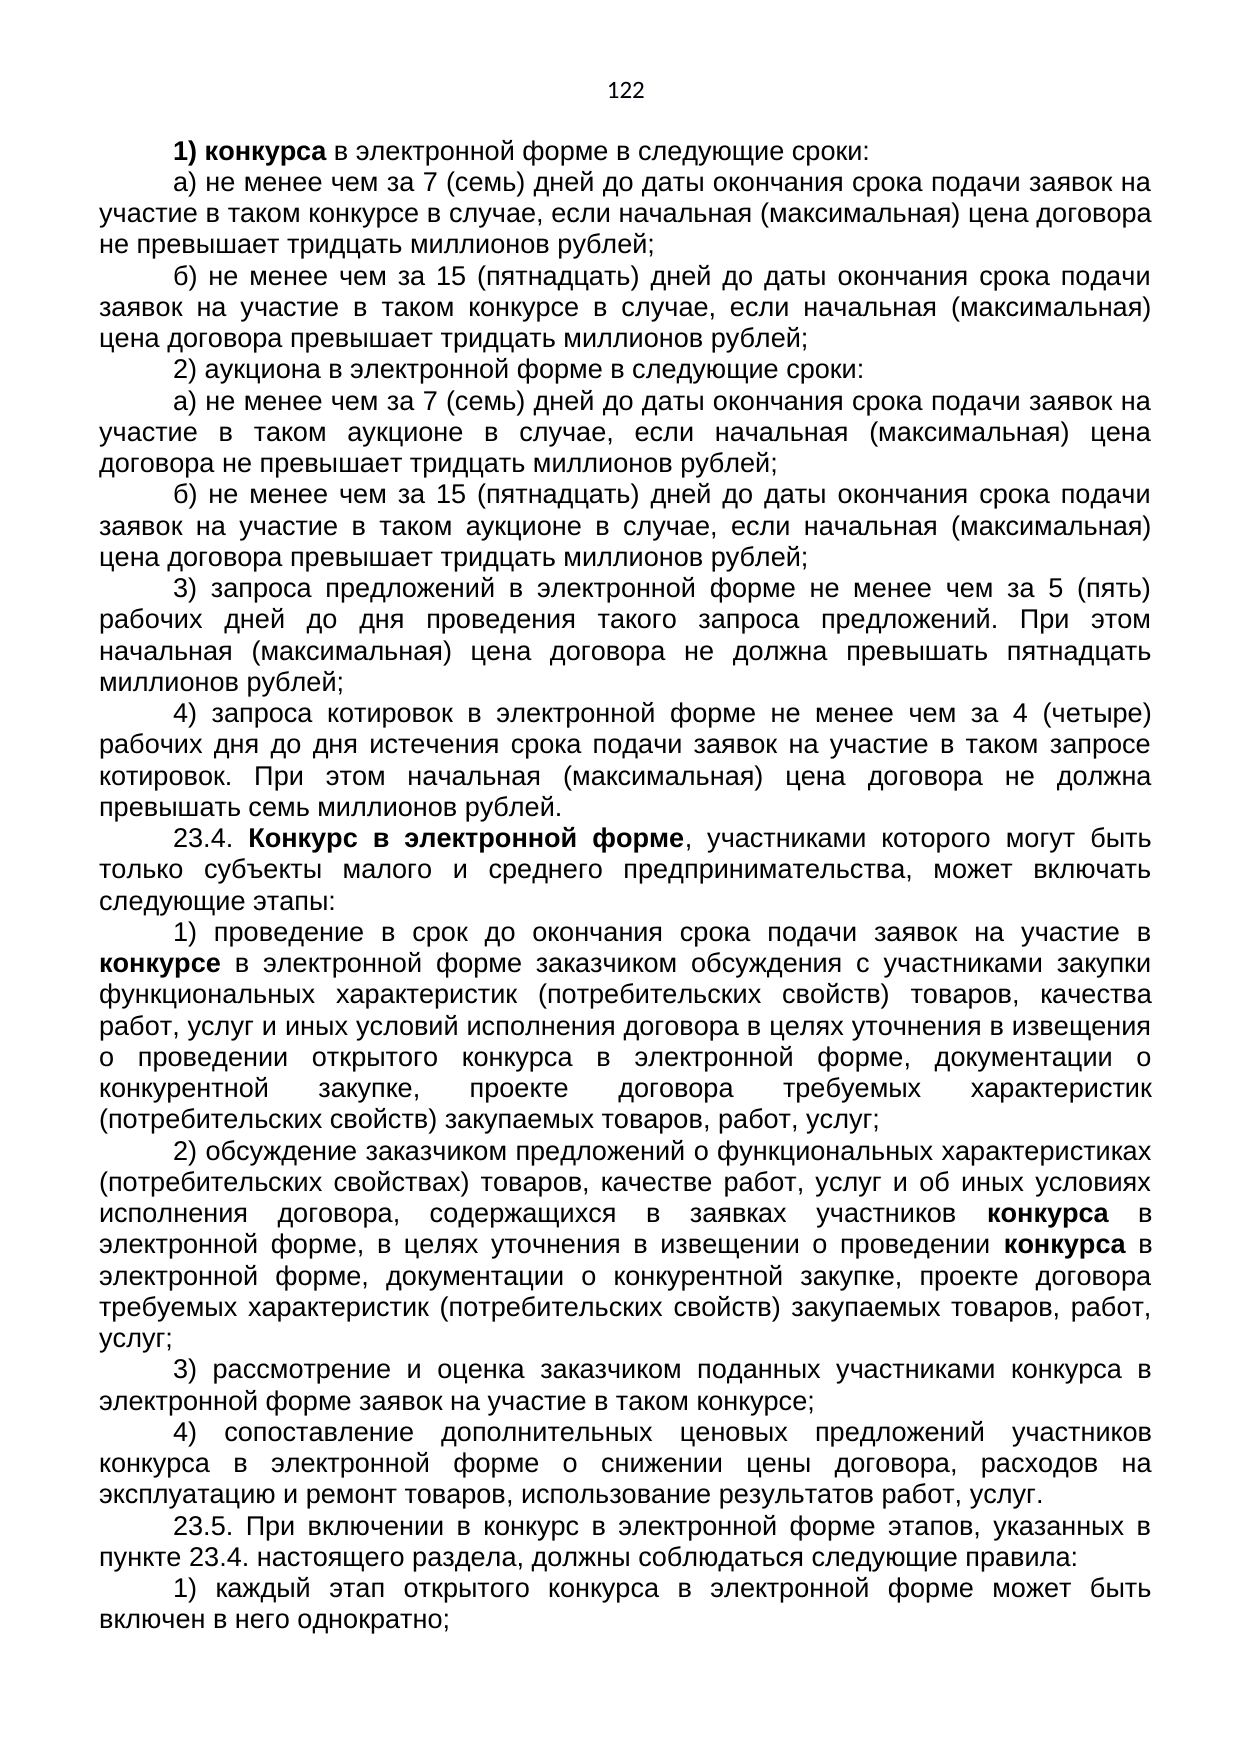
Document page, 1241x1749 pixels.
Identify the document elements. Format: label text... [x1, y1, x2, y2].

text 1) конкурса в электронной форме в следующие сроки: [99, 135, 1152, 166]
text 3) рассмотрение и оценка заказчиком поданных участниками конкурса в электронной форме заявок на участие в таком конкурсе; [99, 1353, 1152, 1416]
text б) не менее чем за 15 (пятнадцать) дней до даты окончания срока подачи заявок на участие в таком конкурсе в случае, если начальная (максимальная) цена договора превышает тридцать миллионов рублей; [99, 260, 1152, 353]
text 1) каждый этап открытого конкурса в электронной форме может быть включен в него однократно; [99, 1572, 1152, 1635]
text 4) запроса котировок в электронной форме не менее чем за 4 (четыре) рабочих дня до дня истечения срока подачи заявок на участие в таком запросе котировок. При этом начальная (максимальная) цена договора не должна превышать семь миллионов рублей. [99, 697, 1152, 822]
text б) не менее чем за 15 (пятнадцать) дней до даты окончания срока подачи заявок на участие в таком аукционе в случае, если начальная (максимальная) цена договора превышает тридцать миллионов рублей; [99, 478, 1152, 572]
text 3) запроса предложений в электронной форме не менее чем за 5 (пять) рабочих дней до дня проведения такого запроса предложений. При этом начальная (максимальная) цена договора не должна превышать пятнадцать миллионов рублей; [99, 572, 1152, 697]
text а) не менее чем за 7 (семь) дней до даты окончания срока подачи заявок на участие в таком конкурсе в случае, если начальная (максимальная) цена договора не превышает тридцать миллионов рублей; [99, 166, 1152, 260]
text 4) сопоставление дополнительных ценовых предложений участников конкурса в электронной форме о снижении цены договора, расходов на эксплуатацию и ремонт товаров, использование результатов работ, услуг. [99, 1416, 1152, 1510]
text 2) аукциона в электронной форме в следующие сроки: [99, 353, 1152, 385]
text 23.4. Конкурс в электронной форме, участниками которого могут быть только субъекты малого и среднего предпринимательства, может включать следующие этапы: [99, 822, 1152, 916]
text 2) обсуждение заказчиком предложений о функциональных характеристиках (потребительских свойствах) товаров, качестве работ, услуг и об иных условиях исполнения договора, содержащихся в заявках участников конкурса в электронной форме, в целях уточнения в извещении о проведении конкурса в электронной форме, документации о конкурентной закупке, проекте договора требуемых характеристик (потребительских свойств) закупаемых товаров, работ, услуг; [99, 1135, 1152, 1353]
text а) не менее чем за 7 (семь) дней до даты окончания срока подачи заявок на участие в таком аукционе в случае, если начальная (максимальная) цена договора не превышает тридцать миллионов рублей; [99, 385, 1152, 478]
text 23.5. При включении в конкурс в электронной форме этапов, указанных в пункте 23.4. настоящего раздела, должны соблюдаться следующие правила: [99, 1510, 1152, 1572]
text 1) проведение в срок до окончания срока подачи заявок на участие в конкурсе в электронной форме заказчиком обсуждения с участниками закупки функциональных характеристик (потребительских свойств) товаров, качества работ, услуг и иных условий исполнения договора в целях уточнения в извещения о проведении открытого конкурса в электронной форме, документации о конкурентной закупке, проекте договора требуемых характеристик (потребительских свойств) закупаемых товаров, работ, услуг; [99, 916, 1152, 1135]
